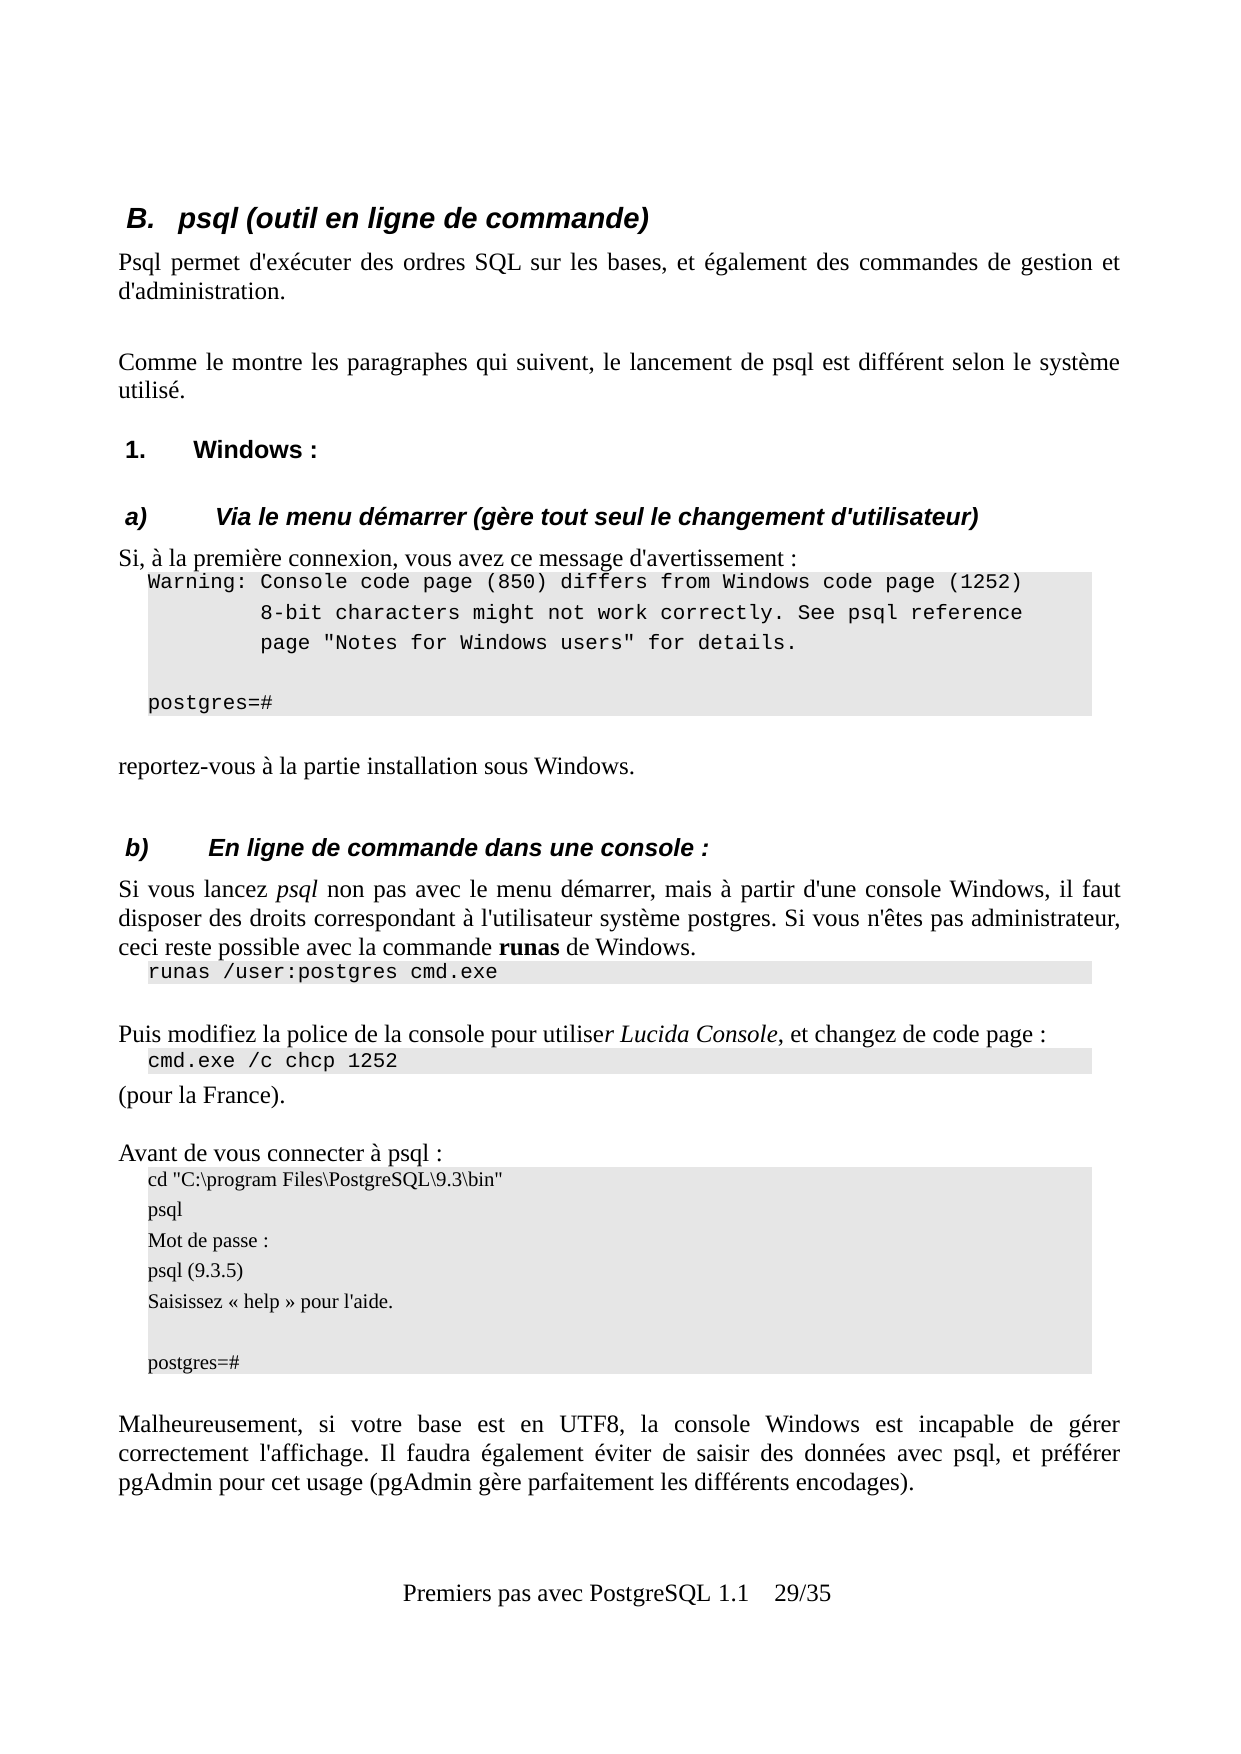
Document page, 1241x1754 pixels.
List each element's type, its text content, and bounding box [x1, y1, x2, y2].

text Si vous lancez psql non pas avec le menu démarrer, mais à partir d'une console Windows, il faut disposer des droits correspondant à l'utilisateur système postgres. Si vous n'êtes pas administrateur, ceci reste possible avec la commande runas de Windows. [118, 874, 1122, 961]
text postgres=# [148, 692, 1092, 716]
text psql (9.3.5) [148, 1258, 1092, 1282]
text Si, à la première connexion, vous avez ce message d'avertissement : [118, 543, 1122, 572]
text reportez-vous à la partie installation sous Windows. [118, 751, 1122, 779]
text psql [148, 1197, 1092, 1221]
text runas /user:postgres cmd.exe [148, 961, 1092, 984]
text cmd.exe /c chcp 1252 [148, 1048, 1092, 1074]
text Warning: Console code page (850) differs from Windows code page (1252) [148, 572, 1092, 595]
text 8-bit characters might not work correctly. See psql reference [148, 602, 1092, 625]
text cd "C:\program Files\PostgreSQL\9.3\bin" [148, 1167, 1092, 1191]
text Saisissez « help » pour l'aide. [148, 1289, 1092, 1313]
text page "Notes for Windows users" for details. [148, 632, 1092, 655]
subtitle psql (outil en ligne de commande) [118, 201, 1122, 235]
text Malheureusement, si votre base est en UTF8, la console Windows est incapable de gérer correctement l'affichage. Il faudra également éviter de saisir des données avec psql, et préférer pgAdmin pour cet usage (pgAdmin gère parfaitement les différents encodages). [118, 1409, 1122, 1496]
subtitle En ligne de commande dans une console : [118, 833, 1122, 862]
text Psql permet d'exécuter des ordres SQL sur les bases, et également des commandes de gestion et d'administration. [118, 247, 1122, 305]
text Puis modifiez la police de la console pour utiliser Lucida Console, et changez de code page : [118, 1019, 1122, 1048]
text postgres=# [148, 1350, 1092, 1374]
text Avant de vous connecter à psql : [118, 1138, 1122, 1167]
subtitle Windows : [118, 436, 1122, 464]
text Comme le montre les paragraphes qui suivent, le lancement de psql est différent selon le système utilisé. [118, 347, 1122, 404]
subtitle Via le menu démarrer (gère tout seul le changement d'utilisateur) [118, 502, 1122, 530]
text Mot de passe : [148, 1228, 1092, 1252]
text (pour la France). [118, 1080, 1122, 1109]
